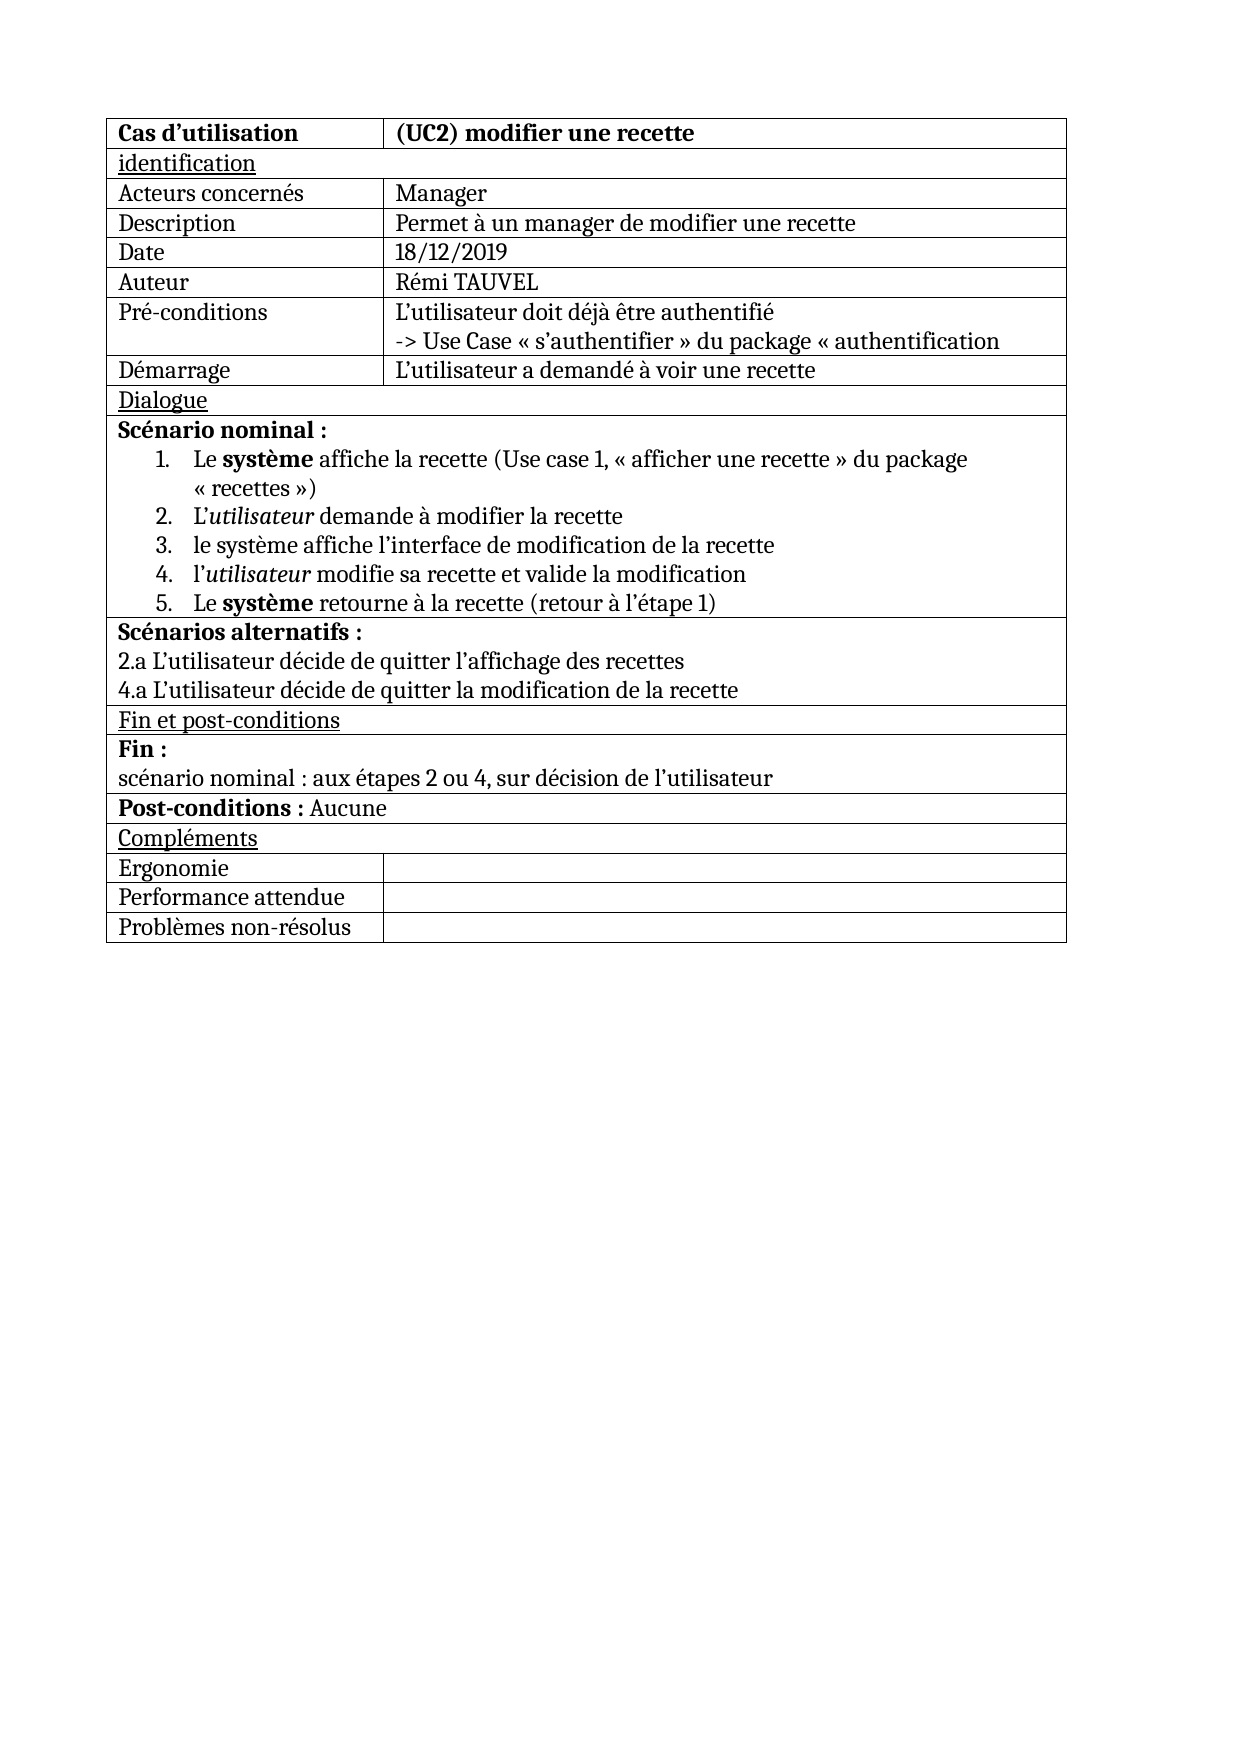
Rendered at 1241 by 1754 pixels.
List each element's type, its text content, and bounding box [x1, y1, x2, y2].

table_cell Manager [384, 179, 1066, 207]
table_cell [384, 913, 1066, 942]
table_cell Problèmes non-résolus [107, 913, 383, 942]
table_cell Permet à un manager de modifier une recette [384, 209, 1066, 237]
table_cell Compléments [107, 824, 1066, 852]
table_cell L’utilisateur doit déjà être authentifié -> Use Case « s’authentifier » du package « authentification [384, 298, 1066, 355]
table_cell Fin : scénario nominal : aux étapes 2 ou 4, sur décision de l’utilisateur [107, 735, 1066, 793]
table_cell Date [107, 238, 383, 267]
table_header (UC2) modifier une recette [384, 119, 1066, 148]
table_cell Performance attendue [107, 883, 383, 912]
table_cell [384, 883, 1066, 912]
table_cell L’utilisateur a demandé à voir une recette [384, 356, 1066, 385]
table_cell Post-conditions : Aucune [107, 794, 1066, 823]
table_cell Pré-conditions [107, 298, 383, 355]
table_cell Description [107, 209, 383, 237]
table_cell Rémi TAUVEL [384, 268, 1066, 297]
table_cell Scénario nominal : Le système affiche la recette (Use case 1, « afficher une recette » du package « recettes ») L’utilisateur demande à modifier la recette le système affiche l’interface de modification de la recette l’utilisateur modifie sa recette et valide la modification Le système retourne à la recette (retour à l’étape 1) [107, 416, 1066, 617]
table_cell Ergonomie [107, 854, 383, 882]
table_cell [384, 854, 1066, 882]
table_cell Dialogue [107, 386, 1066, 415]
table_cell Auteur [107, 268, 383, 297]
table_cell Fin et post-conditions [107, 706, 1066, 734]
table_cell Scénarios alternatifs : 2.a L’utilisateur décide de quitter l’affichage des recettes 4.a L’utilisateur décide de quitter la modification de la recette [107, 618, 1066, 704]
table_cell identification [107, 149, 1066, 178]
table_header Cas d’utilisation [107, 119, 383, 148]
table_cell 18/12/2019 [384, 238, 1066, 267]
table_cell Démarrage [107, 356, 383, 385]
table_cell Acteurs concernés [107, 179, 383, 207]
